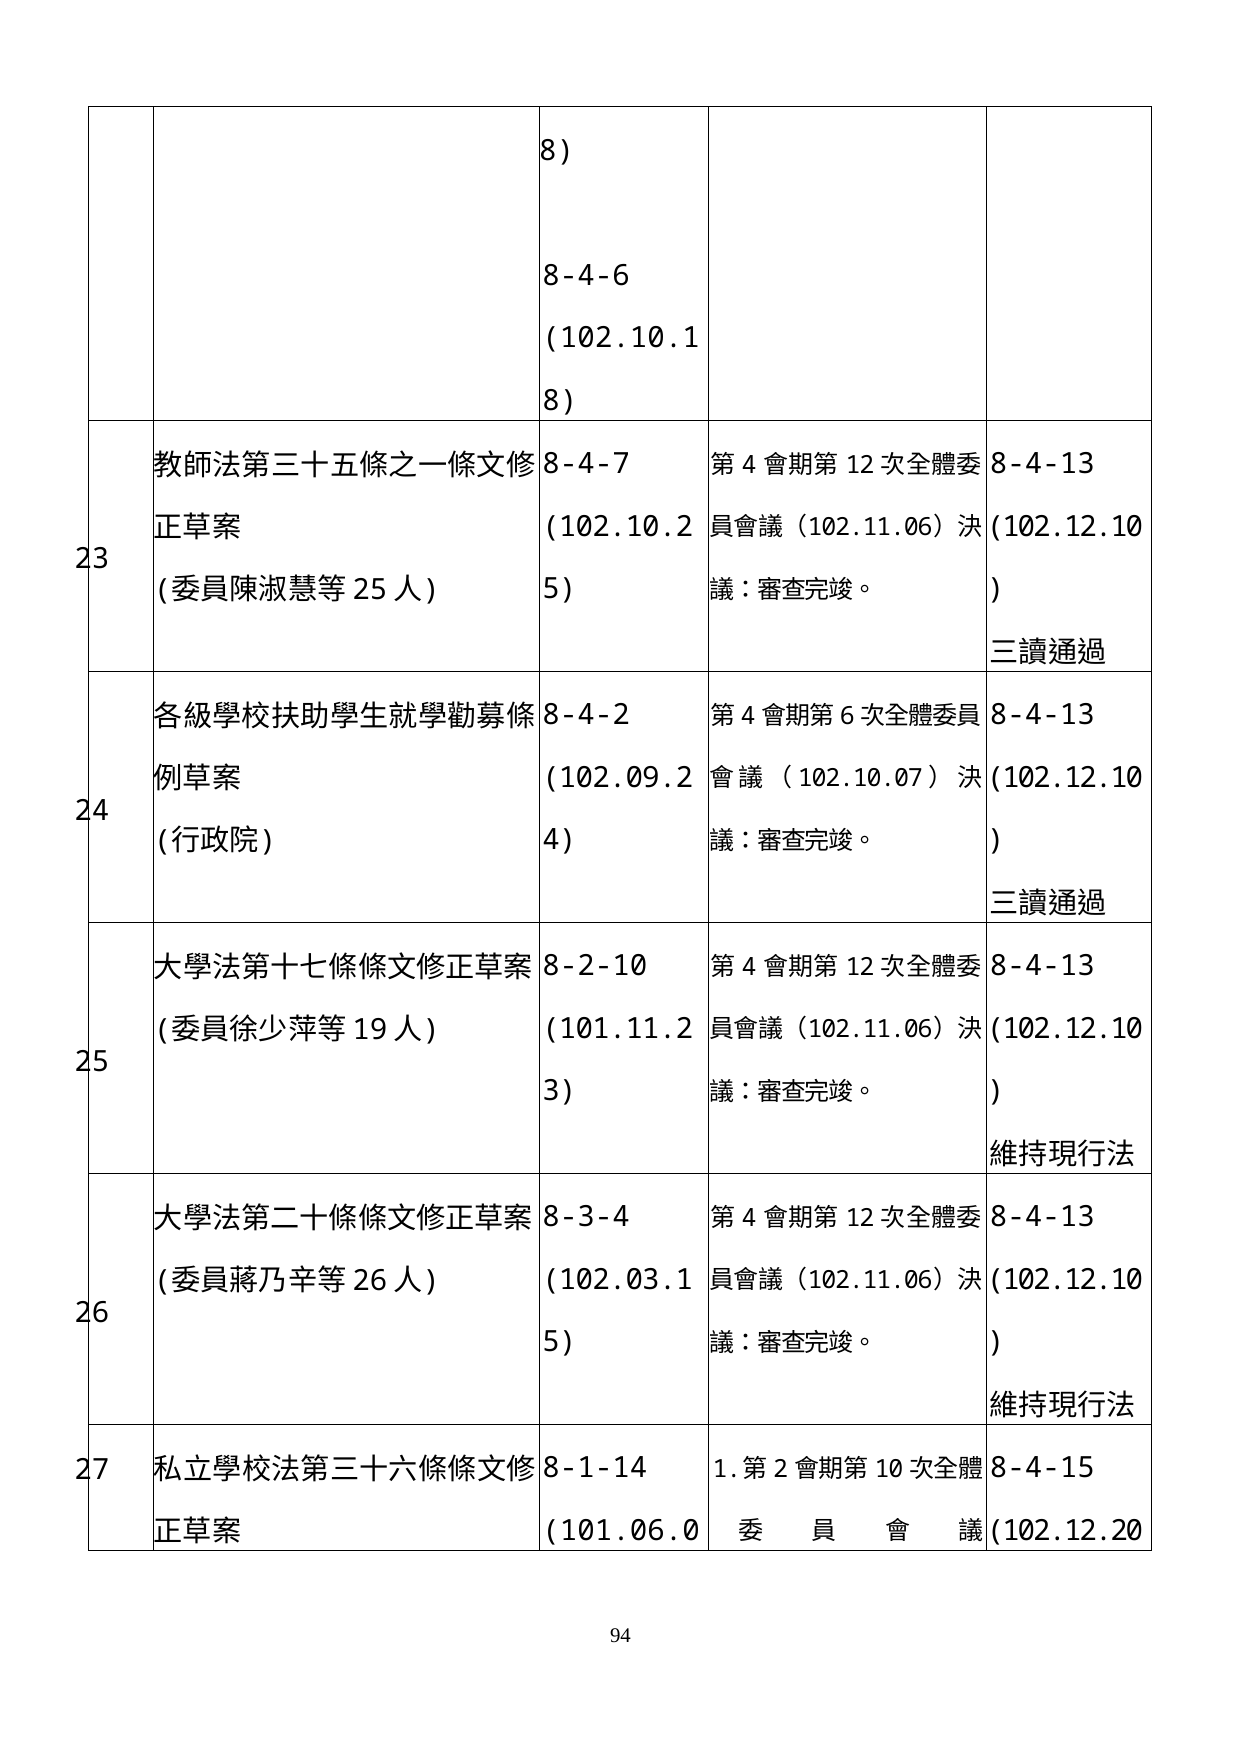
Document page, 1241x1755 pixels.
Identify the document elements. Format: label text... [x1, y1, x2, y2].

table_cell 大學法第十七條條文修正草案 (委員徐少萍等19人) [154, 923, 539, 1173]
table_cell [709, 107, 986, 419]
table_cell 8) 8-4-6 (102.10.18) [540, 107, 708, 419]
table_cell [154, 107, 539, 419]
table_cell 8-4-7 (102.10.25) [540, 421, 708, 671]
table_cell 私立學校法第三十六條條文修正草案 [154, 1425, 539, 1550]
table_cell 8-4-15 (102.12.20 [987, 1425, 1151, 1550]
table_cell [89, 421, 153, 671]
table_cell [89, 923, 153, 1173]
table_cell 8-2-10 (101.11.23) [540, 923, 708, 1173]
table_cell 8-4-2 (102.09.24) [540, 672, 708, 922]
table_cell 第4會期第12次全體委員會議（102.11.06）決議：審查完竣。 [709, 421, 986, 671]
table_cell 大學法第二十條條文修正草案 (委員蔣乃辛等26人) [154, 1174, 539, 1424]
table_cell 第4會期第6次全體委員會議（102.10.07）決議：審查完竣。 [709, 672, 986, 922]
table_cell 教師法第三十五條之一條文修正草案 (委員陳淑慧等25人) [154, 421, 539, 671]
table_cell 第4會期第12次全體委員會議（102.11.06）決議：審查完竣。 [709, 923, 986, 1173]
table_cell 1.第2會期第10次全體委員會議 [709, 1425, 986, 1550]
table_cell 各級學校扶助學生就學勸募條例草案 (行政院) [154, 672, 539, 922]
table_cell 第4會期第12次全體委員會議（102.11.06）決議：審查完竣。 [709, 1174, 986, 1424]
table_cell [89, 672, 153, 922]
table_cell [89, 107, 153, 419]
table_cell 8-3-4 (102.03.15) [540, 1174, 708, 1424]
table_cell 8-1-14 (101.06.0 [540, 1425, 708, 1550]
table_cell [89, 1425, 153, 1550]
table_cell 8-4-13 (102.12.10) 維持現行法 [987, 1174, 1151, 1424]
table_cell [987, 107, 1151, 419]
table_cell 8-4-13 (102.12.10) 三讀通過 [987, 672, 1151, 922]
table_cell 8-4-13 (102.12.10) 維持現行法 [987, 923, 1151, 1173]
table_cell 8-4-13 (102.12.10) 三讀通過 [987, 421, 1151, 671]
table_cell [89, 1174, 153, 1424]
